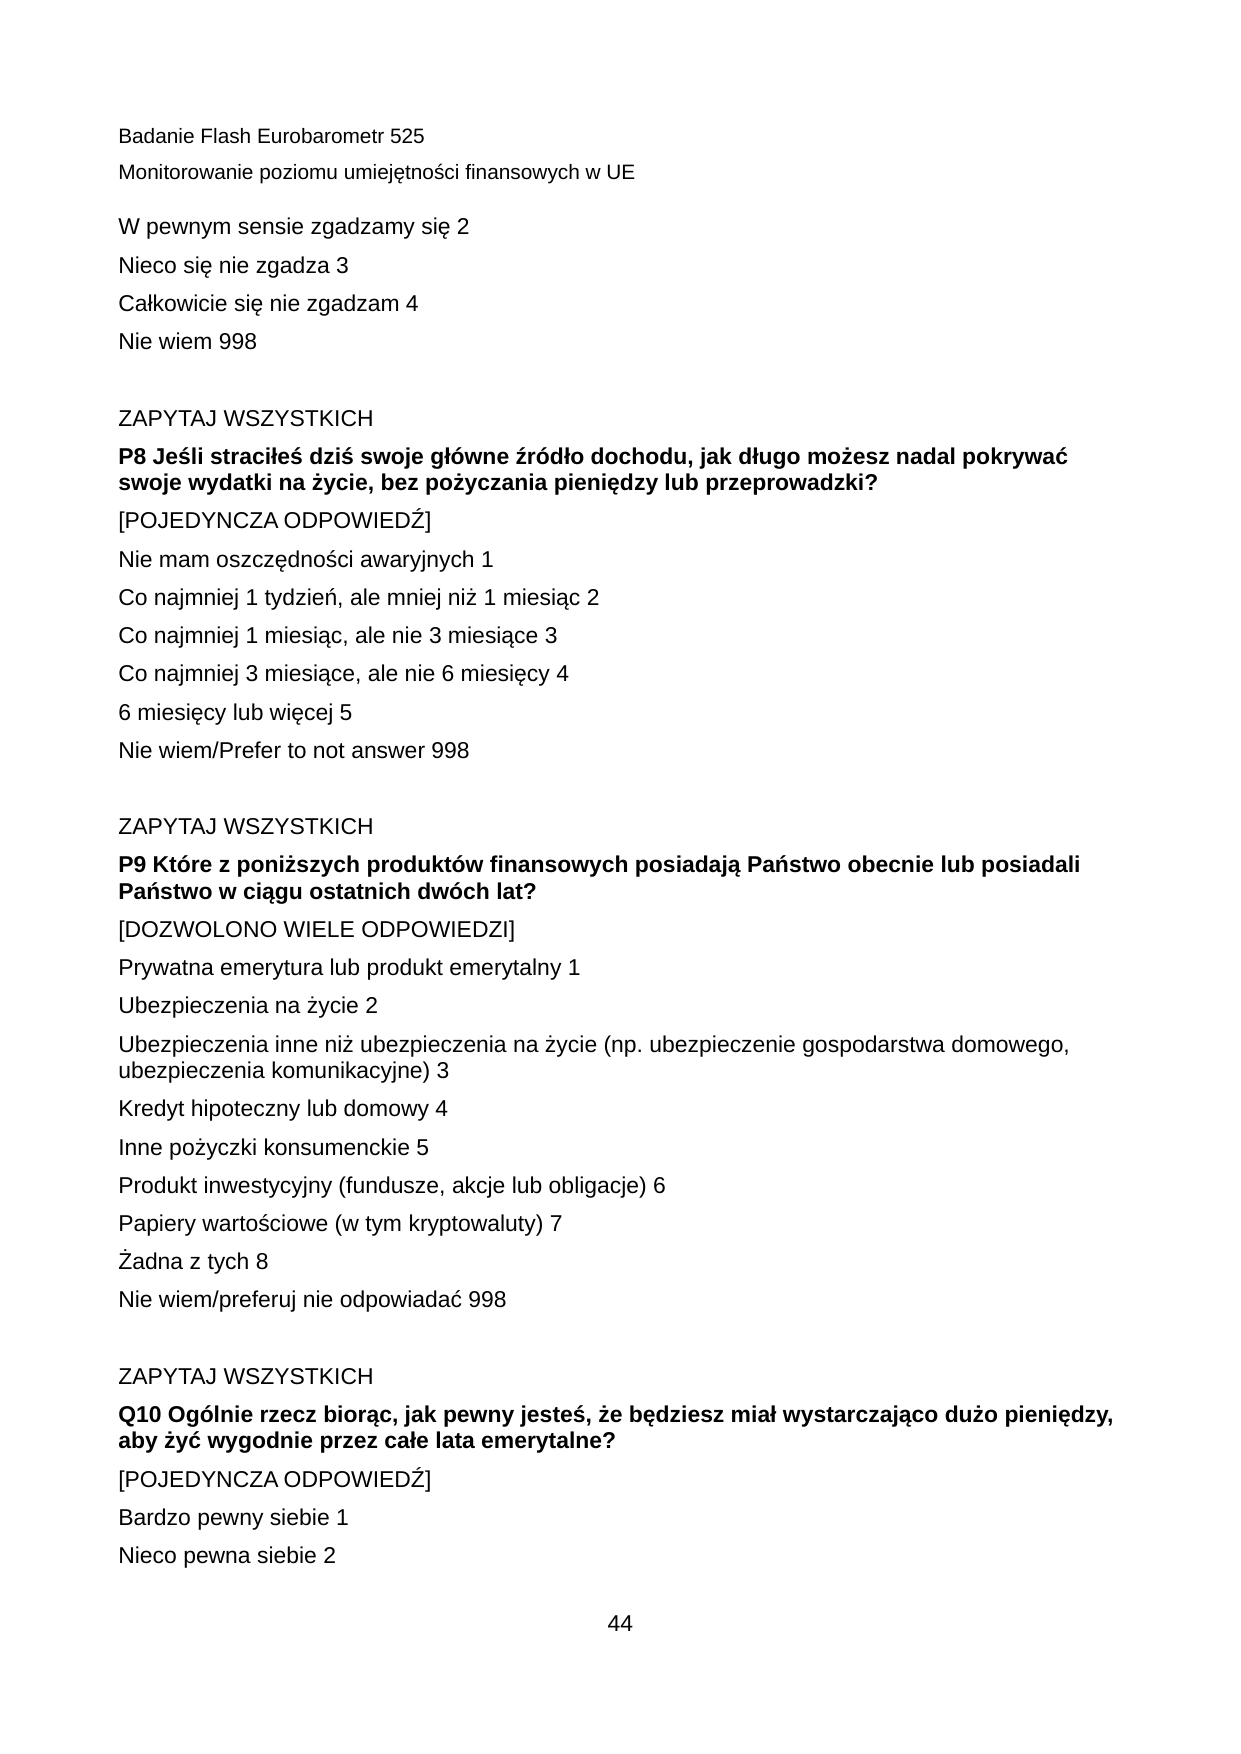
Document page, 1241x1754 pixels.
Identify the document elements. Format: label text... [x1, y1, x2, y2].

text Żadna z tych 8 [118, 1248, 1122, 1274]
text Nie wiem/preferuj nie odpowiadać 998 [118, 1286, 1122, 1313]
text ZAPYTAJ WSZYSTKICH [118, 813, 1122, 839]
text Co najmniej 3 miesiące, ale nie 6 miesięcy 4 [118, 660, 1122, 687]
text P9 Które z poniższych produktów finansowych posiadają Państwo obecnie lub posiadali Państwo w ciągu ostatnich dwóch lat? [118, 851, 1122, 904]
text Ubezpieczenia na życie 2 [118, 992, 1122, 1019]
text ZAPYTAJ WSZYSTKICH [118, 404, 1122, 431]
text Nie wiem 998 [118, 328, 1122, 354]
text Co najmniej 1 miesiąc, ale nie 3 miesiące 3 [118, 622, 1122, 648]
text Inne pożyczki konsumenckie 5 [118, 1133, 1122, 1160]
text [DOZWOLONO WIELE ODPOWIEDZI] [118, 916, 1122, 942]
text Nie mam oszczędności awaryjnych 1 [118, 546, 1122, 572]
text Produkt inwestycyjny (fundusze, akcje lub obligacje) 6 [118, 1172, 1122, 1198]
text Q10 Ogólnie rzecz biorąc, jak pewny jesteś, że będziesz miał wystarczająco dużo pieniędzy, aby żyć wygodnie przez całe lata emerytalne? [118, 1401, 1122, 1454]
text ZAPYTAJ WSZYSTKICH [118, 1363, 1122, 1389]
text W pewnym sensie zgadzamy się 2 [118, 213, 1122, 240]
text [POJEDYNCZA ODPOWIEDŹ] [118, 507, 1122, 534]
text [POJEDYNCZA ODPOWIEDŹ] [118, 1466, 1122, 1492]
text Kredyt hipoteczny lub domowy 4 [118, 1095, 1122, 1122]
text 6 miesięcy lub więcej 5 [118, 698, 1122, 725]
text Całkowicie się nie zgadzam 4 [118, 290, 1122, 316]
text P8 Jeśli straciłeś dziś swoje główne źródło dochodu, jak długo możesz nadal pokrywać swoje wydatki na życie, bez pożyczania pieniędzy lub przeprowadzki? [118, 443, 1122, 495]
text Nieco się nie zgadza 3 [118, 252, 1122, 278]
text Prywatna emerytura lub produkt emerytalny 1 [118, 954, 1122, 981]
text Co najmniej 1 tydzień, ale mniej niż 1 miesiąc 2 [118, 584, 1122, 610]
text Nie wiem/Prefer to not answer 998 [118, 737, 1122, 763]
text Papiery wartościowe (w tym kryptowaluty) 7 [118, 1210, 1122, 1236]
text Nieco pewna siebie 2 [118, 1542, 1122, 1568]
text Ubezpieczenia inne niż ubezpieczenia na życie (np. ubezpieczenie gospodarstwa domowego, ubezpieczenia komunikacyjne) 3 [118, 1031, 1122, 1083]
text Bardzo pewny siebie 1 [118, 1504, 1122, 1530]
